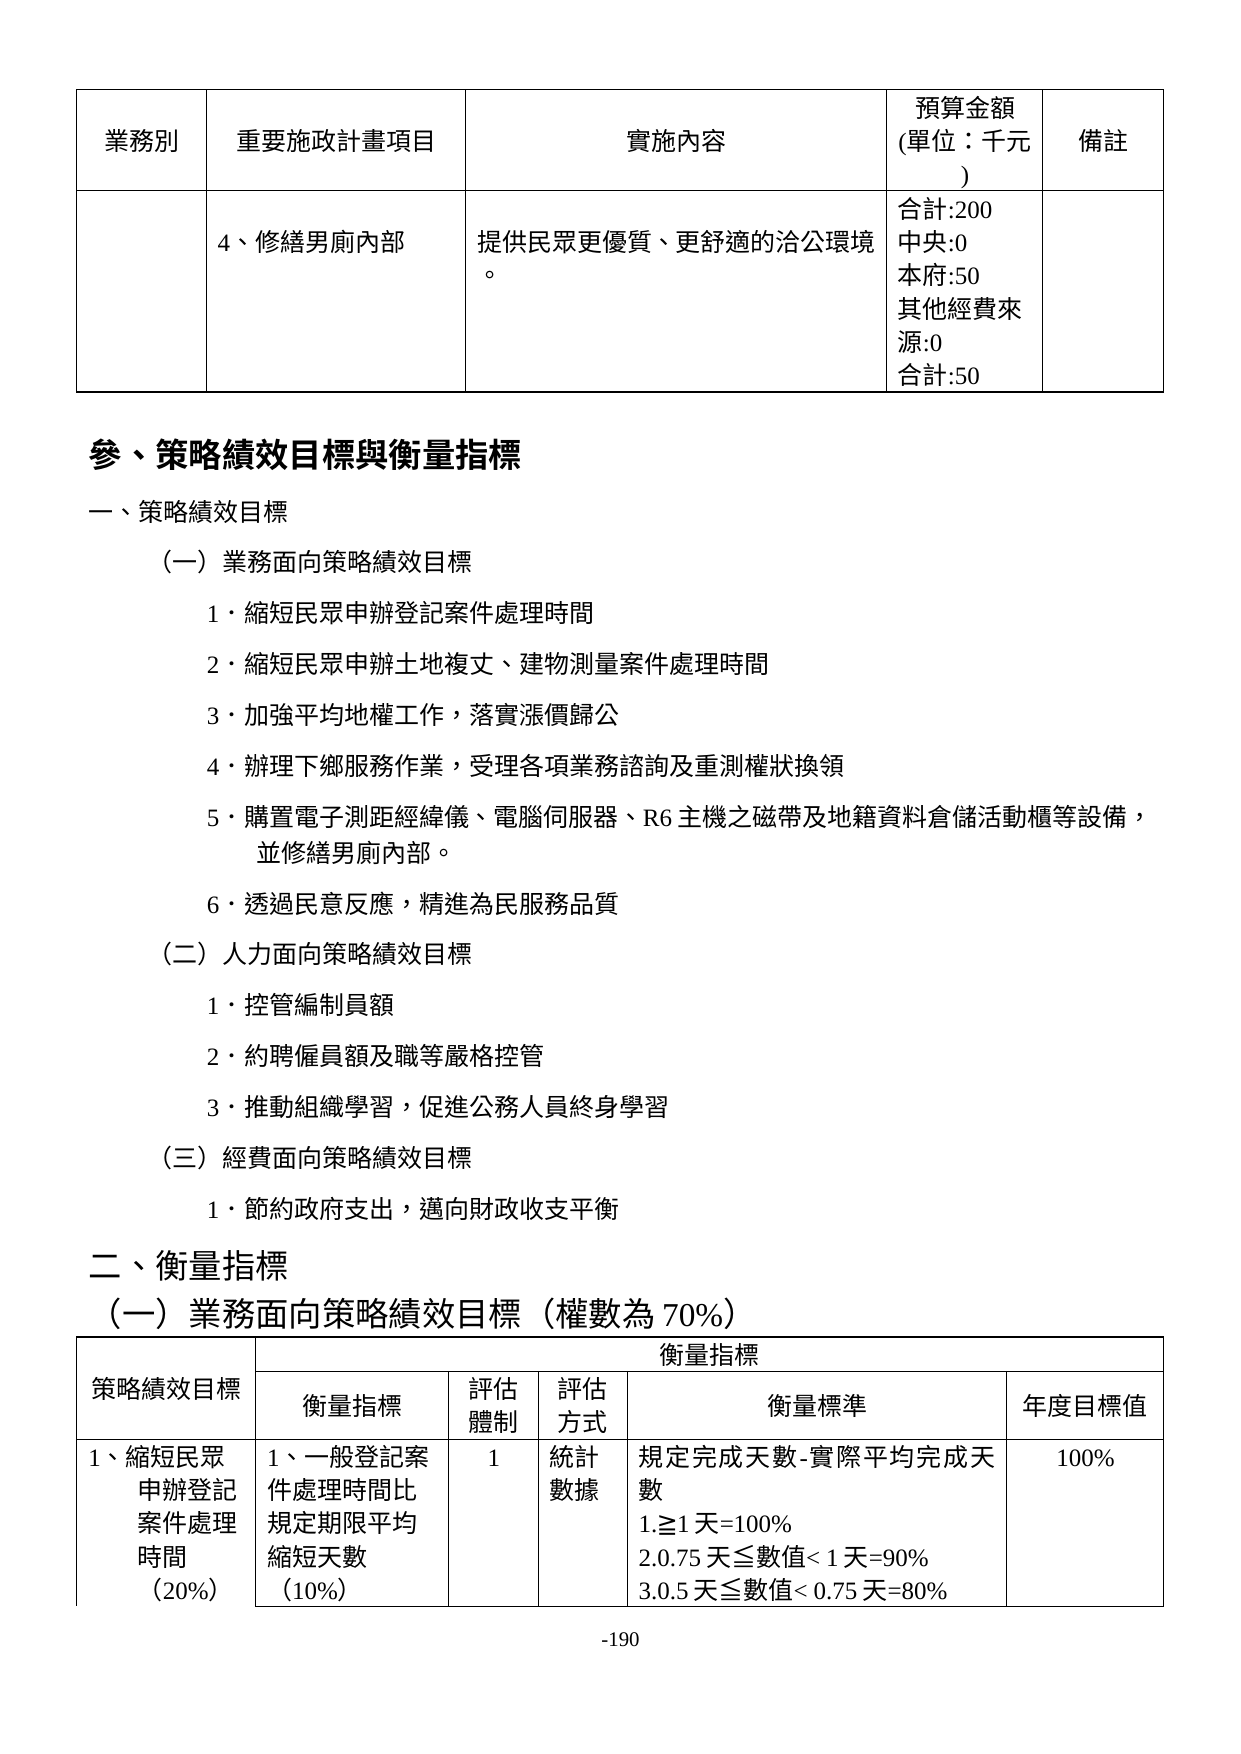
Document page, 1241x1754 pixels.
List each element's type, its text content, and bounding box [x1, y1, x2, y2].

table_header 預算金額 (單位：千元) [887, 90, 1042, 190]
table_cell 縮短民眾申辦登記案件處理時間（20%） [77, 1440, 255, 1606]
list 加強平均地權工作，落實漲價歸公 [207, 695, 1152, 732]
table_header 策略績效目標 [77, 1338, 255, 1438]
table_header 衡量指標 [256, 1338, 1163, 1371]
table_cell [77, 191, 206, 225]
text （三）經費面向策略績效目標 [148, 1138, 1152, 1174]
table_cell 合計:200 [887, 191, 1042, 225]
table_cell 年度目標值 [1007, 1372, 1163, 1438]
table_cell 修繕男廁內部 [207, 225, 465, 391]
table_header 備註 [1043, 90, 1163, 190]
list 約聘僱員額及職等嚴格控管 [207, 1037, 1152, 1073]
list 縮短民眾申辦土地複丈、建物測量案件處理時間 [207, 644, 1152, 681]
text 一、策略績效目標 [88, 492, 1152, 528]
list 控管編制員額 [207, 986, 1152, 1022]
text （一）業務面向策略績效目標（權數為70%） [88, 1288, 1152, 1336]
table_header 實施內容 [466, 90, 886, 190]
table_cell 衡量標準 [628, 1372, 1006, 1438]
text （一）業務面向策略績效目標 [148, 543, 1152, 579]
table_cell [1043, 225, 1163, 391]
table_cell 評估方式 [539, 1372, 627, 1438]
text 參、策略績效目標與衡量指標 [88, 429, 1152, 477]
table_cell 衡量指標 [256, 1372, 448, 1438]
table_cell [1043, 191, 1163, 225]
table_cell [77, 225, 206, 391]
list 透過民意反應，精進為民服務品質 [207, 884, 1152, 920]
text （二）人力面向策略績效目標 [148, 935, 1152, 971]
table_header 業務別 [77, 90, 206, 190]
table_cell 提供民眾更優質、更舒適的洽公環境。 [466, 225, 886, 391]
table_header 重要施政計畫項目 [207, 90, 465, 190]
list 辦理下鄉服務作業，受理各項業務諮詢及重測權狀換領 [207, 746, 1152, 782]
table_cell 統計數據 [539, 1440, 627, 1606]
table_cell 1 [449, 1440, 538, 1606]
table_cell [207, 191, 465, 225]
list 節約政府支出，邁向財政收支平衡 [207, 1189, 1152, 1225]
list 推動組織學習，促進公務人員終身學習 [207, 1087, 1152, 1124]
list 縮短民眾申辦登記案件處理時間 [207, 594, 1152, 630]
table_cell [466, 191, 886, 225]
table_cell 1、一般登記案件處理時間比規定期限平均縮短天數（10%） [256, 1440, 448, 1606]
table_cell 100% [1007, 1440, 1163, 1606]
text 二、衡量指標 [88, 1240, 1152, 1288]
list 購置電子測距經緯儀、電腦伺服器、R6主機之磁帶及地籍資料倉儲活動櫃等設備，並修繕男廁內部。 [207, 797, 1152, 869]
table_cell 規定完成天數-實際平均完成天數 1.≧1天=100% 2.0.75天≦數值< 1天=90% 3.0.5天≦數值< 0.75天=80% [628, 1440, 1006, 1606]
table_cell 評估體制 [449, 1372, 538, 1438]
table_cell 中央:0 本府:50 其他經費來源:0 合計:50 [887, 225, 1042, 391]
